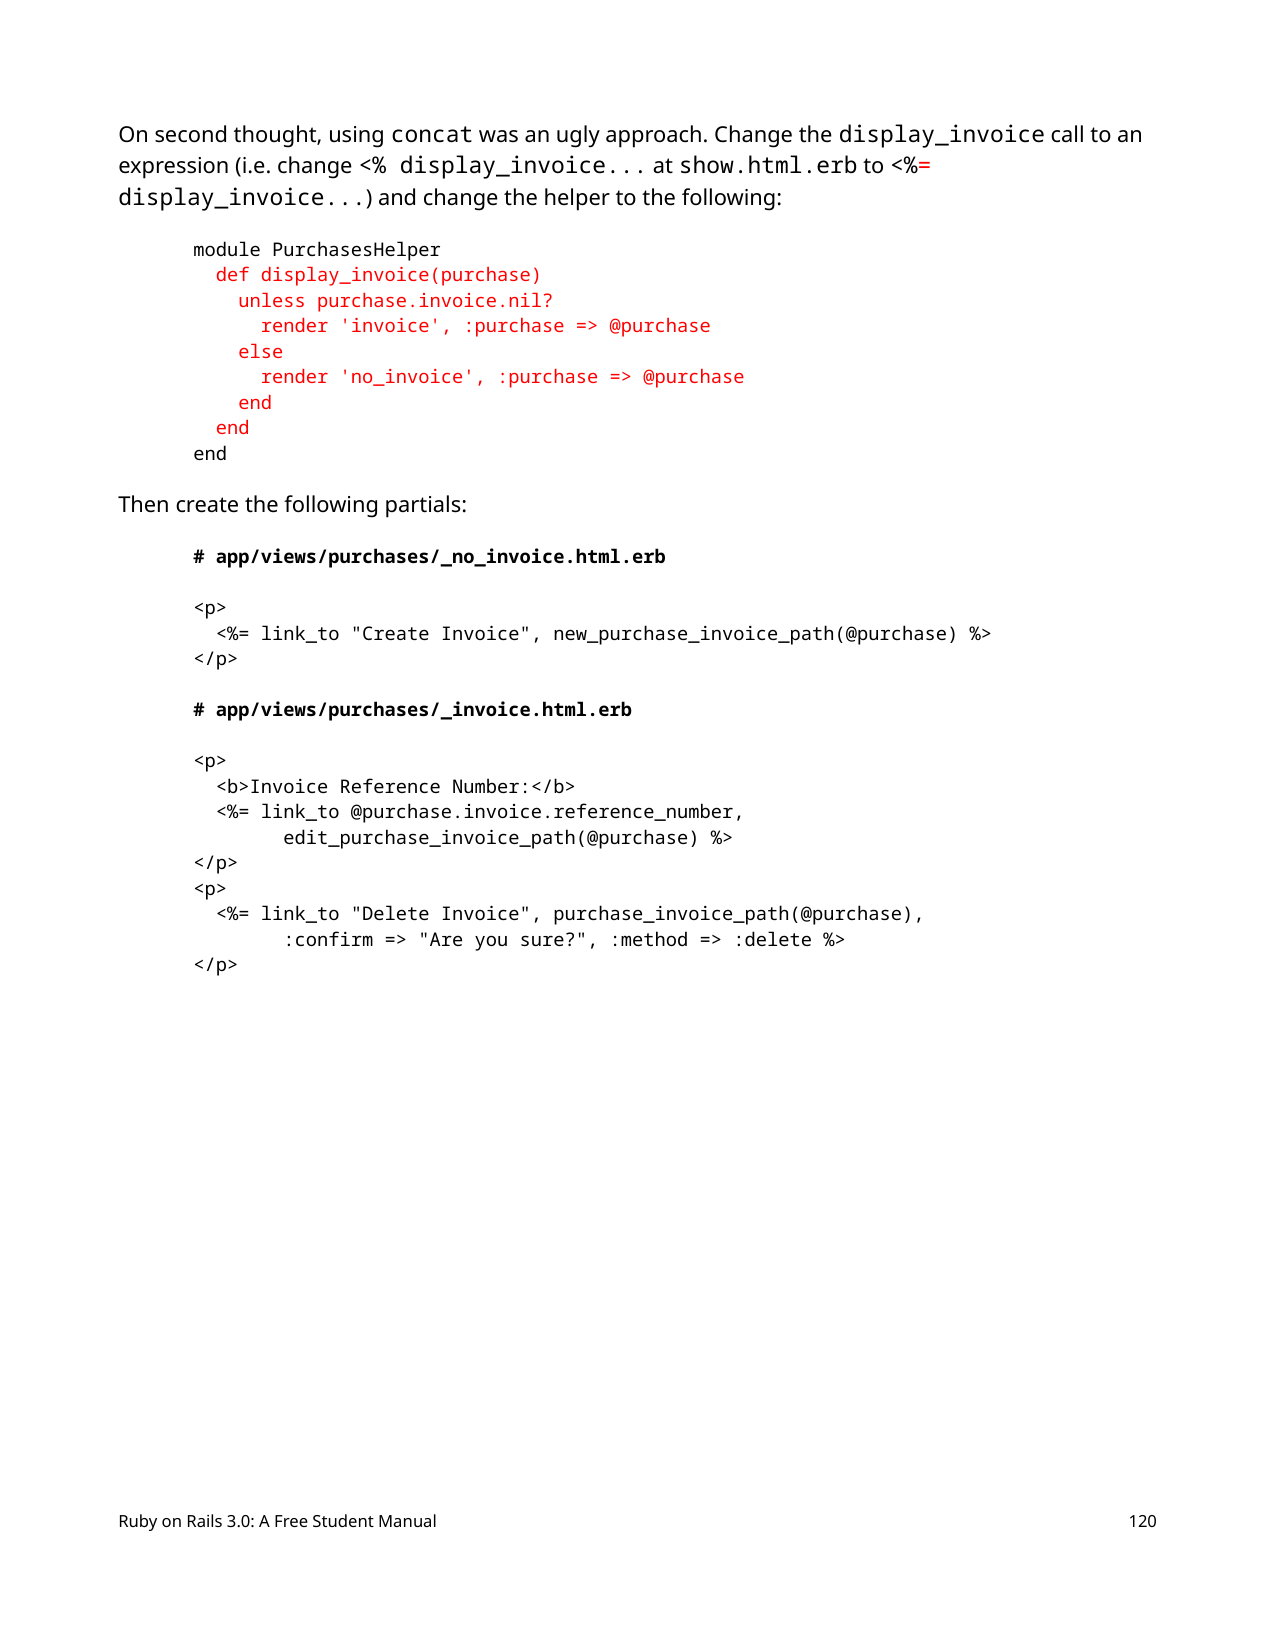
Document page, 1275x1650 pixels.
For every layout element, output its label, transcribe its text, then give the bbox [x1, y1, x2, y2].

text module PurchasesHelper def display_invoice(purchase) unless purchase.invoice.nil? render 'invoice', :purchase => @purchase else render 'no_invoice', :purchase => @purchase end end end [193, 236, 1157, 466]
text # app/views/purchases/_no_invoice.html.erb <p> <%= link_to "Create Invoice", new_purchase_invoice_path(@purchase) %> </p> # app/views/purchases/_invoice.html.erb <p> <b>Invoice Reference Number:</b> <%= link_to @purchase.invoice.reference_number, edit_purchase_invoice_path(@purchase) %> </p> <p> <%= link_to "Delete Invoice", purchase_invoice_path(@purchase), :confirm => "Are you sure?", :method => :delete %> </p> [193, 543, 1157, 977]
text Then create the following partials: [118, 489, 1157, 519]
text On second thought, using concat was an ugly approach. Change the display_invoice call to an expression (i.e. change <% display_invoice... at show.html.erb to <%= display_invoice...) and change the helper to the following: [118, 118, 1157, 212]
